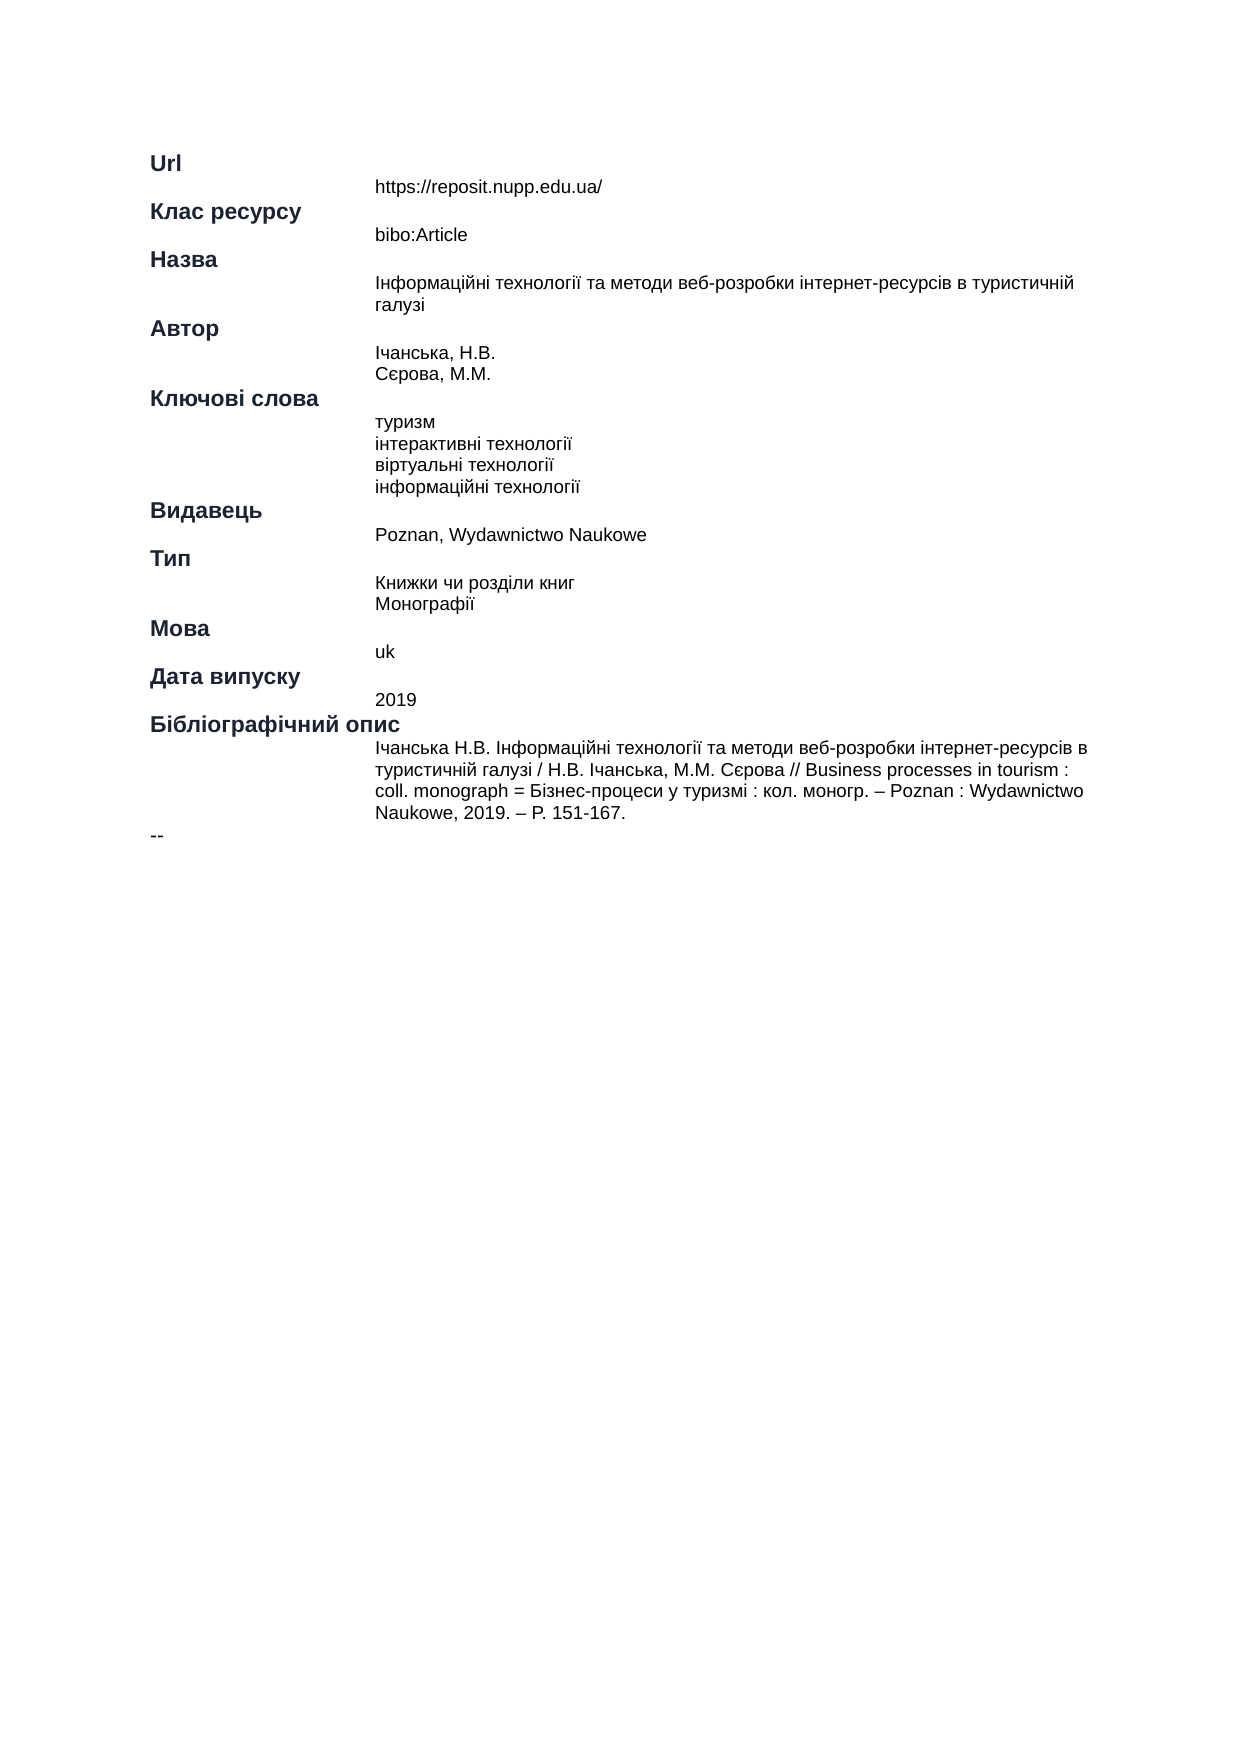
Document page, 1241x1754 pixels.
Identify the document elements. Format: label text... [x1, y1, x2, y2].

text Бібліографічний опис [150, 711, 1090, 737]
text Автор [150, 315, 1090, 342]
text Клас ресурсу [150, 198, 1090, 224]
text Монографії [375, 593, 1090, 615]
text Назва [150, 246, 1090, 272]
text Url [150, 150, 1090, 176]
text Тип [150, 545, 1090, 572]
text Дата випуску [150, 663, 1090, 689]
text Книжки чи розділи книг [375, 572, 1090, 593]
text туризм [375, 411, 1090, 433]
text uk [375, 641, 1090, 663]
text https://reposit.nupp.edu.ua/ [375, 176, 1090, 198]
text Мова [150, 615, 1090, 641]
text Інформаційні технології та методи веб-розробки інтернет-ресурсів в туристичній галузі [375, 272, 1090, 315]
text Ічанська Н.В. Інформаційні технології та методи веб-розробки інтернет-ресурсів в туристичній галузі / Н.В. Ічанська, М.М. Сєрова // Business processes in tourism : coll. monograph = Бізнес-процеси у туризмі : кол. моногр. – Poznan : Wydawnictwo Naukowe, 2019. – P. 151-167. [375, 737, 1090, 823]
text -- [150, 823, 1090, 847]
text bibo:Article [375, 224, 1090, 246]
text Сєрова, М.М. [375, 363, 1090, 385]
text Видавець [150, 497, 1090, 524]
text інформаційні технології [375, 476, 1090, 497]
text Ічанська, Н.В. [375, 342, 1090, 363]
text інтерактивні технології [375, 433, 1090, 454]
text 2019 [375, 689, 1090, 711]
text віртуальні технології [375, 454, 1090, 476]
text Ключові слова [150, 385, 1090, 411]
text Poznan, Wydawnictwo Naukowe [375, 524, 1090, 545]
